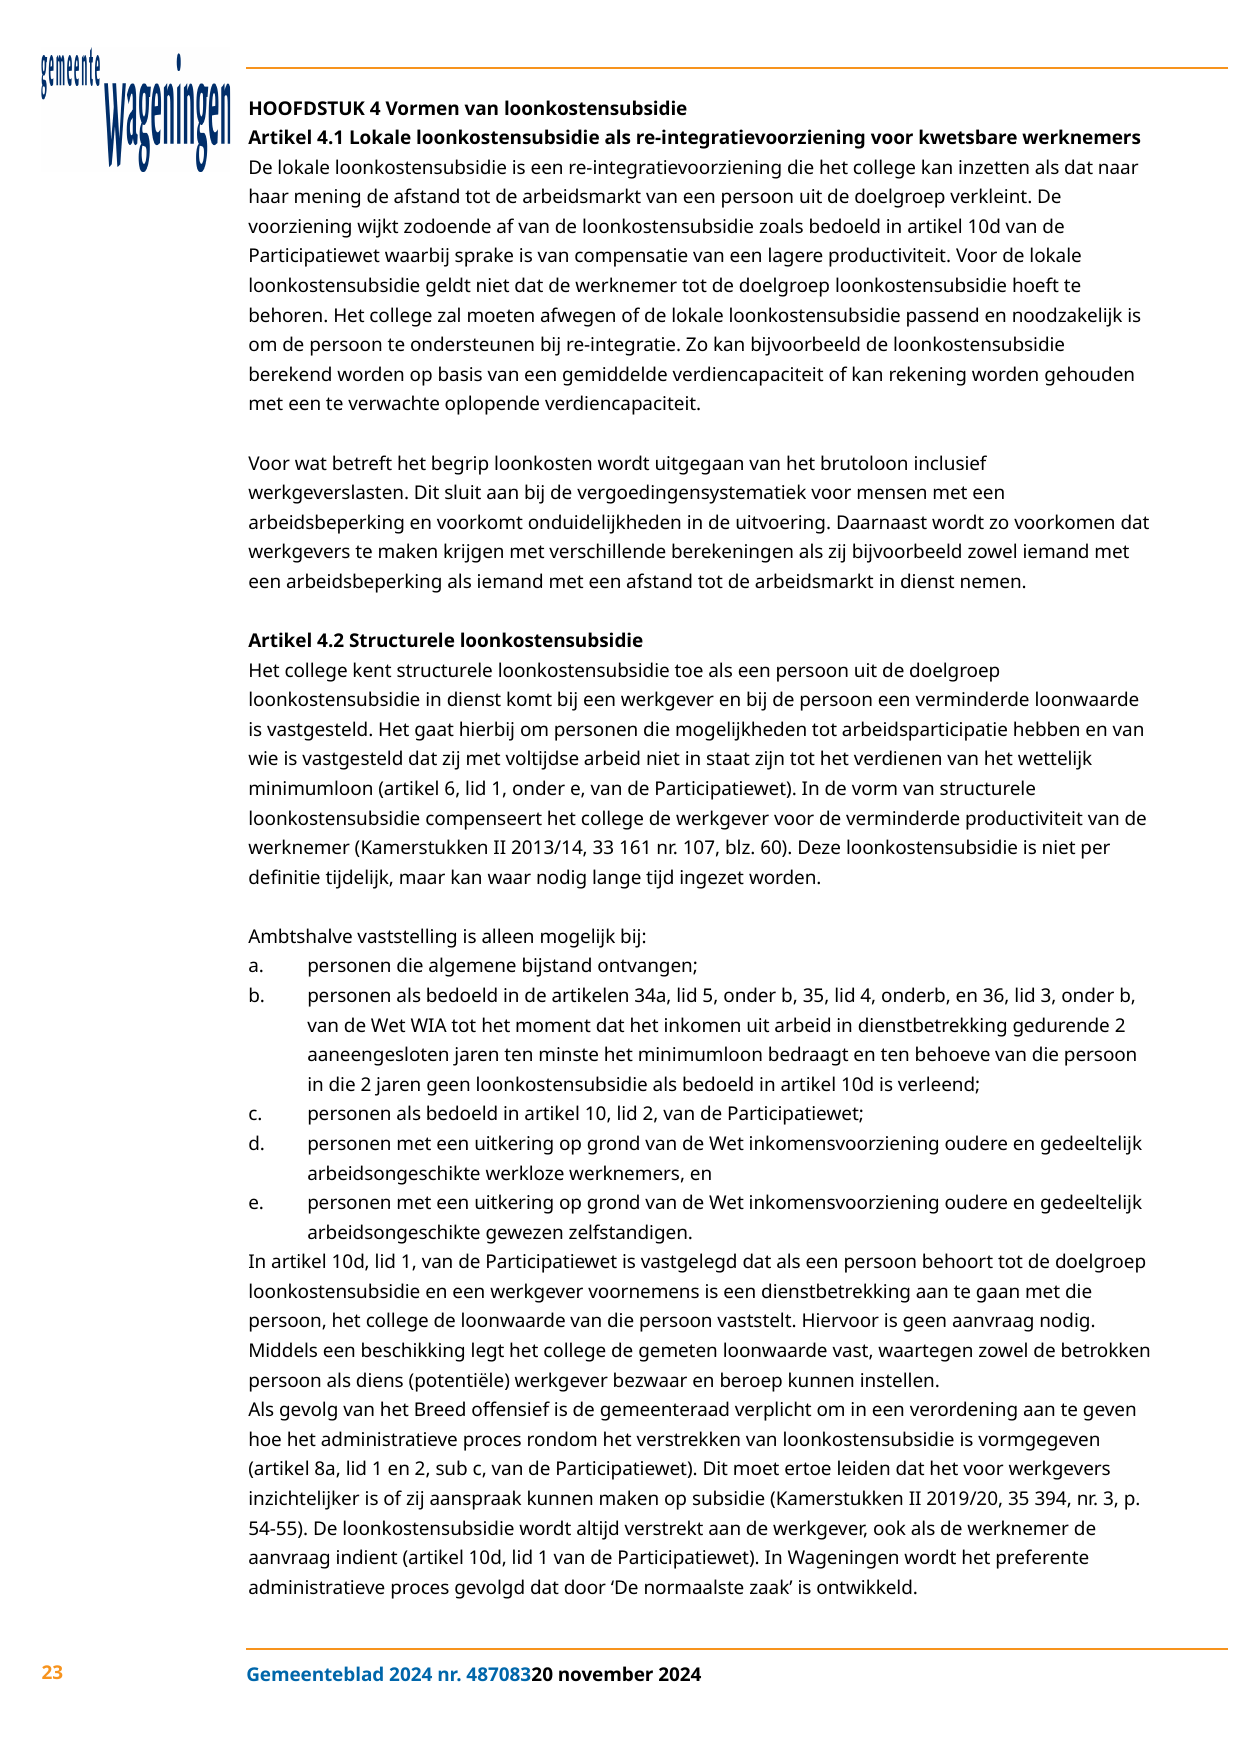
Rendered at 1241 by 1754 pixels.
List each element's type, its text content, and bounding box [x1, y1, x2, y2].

text HOOFDSTUK 4 Vormen van loonkostensubsidie [248, 95, 1152, 121]
text Het college kent structurele loonkostensubsidie toe als een persoon uit de doelgroep loonkostensubsidie in dienst komt bij een werkgever en bij de persoon een verminderde loonwaarde is vastgesteld. Het gaat hierbij om personen die mogelijkheden tot arbeidsparticipatie hebben en van wie is vastgesteld dat zij met voltijdse arbeid niet in staat zijn tot het verdienen van het wettelijk minimumloon (artikel 6, lid 1, onder e, van de Participatiewet). In de vorm van structurele loonkostensubsidie compenseert het college de werkgever voor de verminderde productiviteit van de werknemer (Kamerstukken II 2013/14, 33 161 nr. 107, blz. 60). Deze loonkostensubsidie is niet per definitie tijdelijk, maar kan waar nodig lange tijd ingezet worden. [248, 657, 1152, 890]
list personen als bedoeld in de artikelen 34a, lid 5, onder b, 35, lid 4, onderb, en 36, lid 3, onder b, van de Wet WIA tot het moment dat het inkomen uit arbeid in dienstbetrekking gedurende 2 aaneengesloten jaren ten minste het minimumloon bedraagt en ten behoeve van die persoon in die 2 jaren geen loonkostensubsidie als bedoeld in artikel 10d is verleend; [248, 982, 1152, 1097]
text Voor wat betreft het begrip loonkosten wordt uitgegaan van het brutoloon inclusief werkgeverslasten. Dit sluit aan bij de vergoedingensystematiek voor mensen met een arbeidsbeperking en voorkomt onduidelijkheden in de uitvoering. Daarnaast wordt zo voorkomen dat werkgevers te maken krijgen met verschillende berekeningen als zij bijvoorbeeld zowel iemand met een arbeidsbeperking als iemand met een afstand tot de arbeidsmarkt in dienst nemen. [248, 450, 1152, 594]
text Artikel 4.1 Lokale loonkostensubsidie als re-integratievoorziening voor kwetsbare werknemers [248, 124, 1152, 150]
text Artikel 4.2 Structurele loonkostensubsidie [248, 627, 1152, 653]
text Als gevolg van het Breed offensief is de gemeenteraad verplicht om in een verordening aan te geven hoe het administratieve proces rondom het verstrekken van loonkostensubsidie is vormgegeven (artikel 8a, lid 1 en 2, sub c, van de Participatiewet). Dit moet ertoe leiden dat het voor werkgevers inzichtelijker is of zij aanspraak kunnen maken op subsidie (Kamerstukken II 2019/20, 35 394, nr. 3, p. 54-55). De loonkostensubsidie wordt altijd verstrekt aan de werkgever, ook als de werknemer de aanvraag indient (artikel 10d, lid 1 van de Participatiewet). In Wageningen wordt het preferente administratieve proces gevolgd dat door ‘De normaalste zaak’ is ontwikkeld. [248, 1396, 1152, 1600]
picture [41, 47, 231, 172]
text Ambtshalve vaststelling is alleen mogelijk bij: [248, 923, 1152, 949]
text In artikel 10d, lid 1, van de Participatiewet is vastgelegd dat als een persoon behoort tot de doelgroep loonkostensubsidie en een werkgever voornemens is een dienstbetrekking aan te gaan met die persoon, het college de loonwaarde van die persoon vaststelt. Hiervoor is geen aanvraag nodig. Middels een beschikking legt het college de gemeten loonwaarde vast, waartegen zowel de betrokken persoon als diens (potentiële) werkgever bezwaar en beroep kunnen instellen. [248, 1248, 1152, 1393]
list personen met een uitkering op grond van de Wet inkomensvoorziening oudere en gedeeltelijk arbeidsongeschikte werkloze werknemers, en [248, 1130, 1152, 1186]
list personen die algemene bijstand ontvangen; [248, 953, 1152, 978]
list personen als bedoeld in artikel 10, lid 2, van de Participatiewet; [248, 1101, 1152, 1126]
list personen met een uitkering op grond van de Wet inkomensvoorziening oudere en gedeeltelijk arbeidsongeschikte gewezen zelfstandigen. [248, 1189, 1152, 1245]
text De lokale loonkostensubsidie is een re-integratievoorziening die het college kan inzetten als dat naar haar mening de afstand tot de arbeidsmarkt van een persoon uit de doelgroep verkleint. De voorziening wijkt zodoende af van de loonkostensubsidie zoals bedoeld in artikel 10d van de Participatiewet waarbij sprake is van compensatie van een lagere productiviteit. Voor de lokale loonkostensubsidie geldt niet dat de werknemer tot de doelgroep loonkostensubsidie hoeft te behoren. Het college zal moeten afwegen of de lokale loonkostensubsidie passend en noodzakelijk is om de persoon te ondersteunen bij re-integratie. Zo kan bijvoorbeeld de loonkostensubsidie berekend worden op basis van een gemiddelde verdiencapaciteit of kan rekening worden gehouden met een te verwachte oplopende verdiencapaciteit. [248, 154, 1152, 416]
